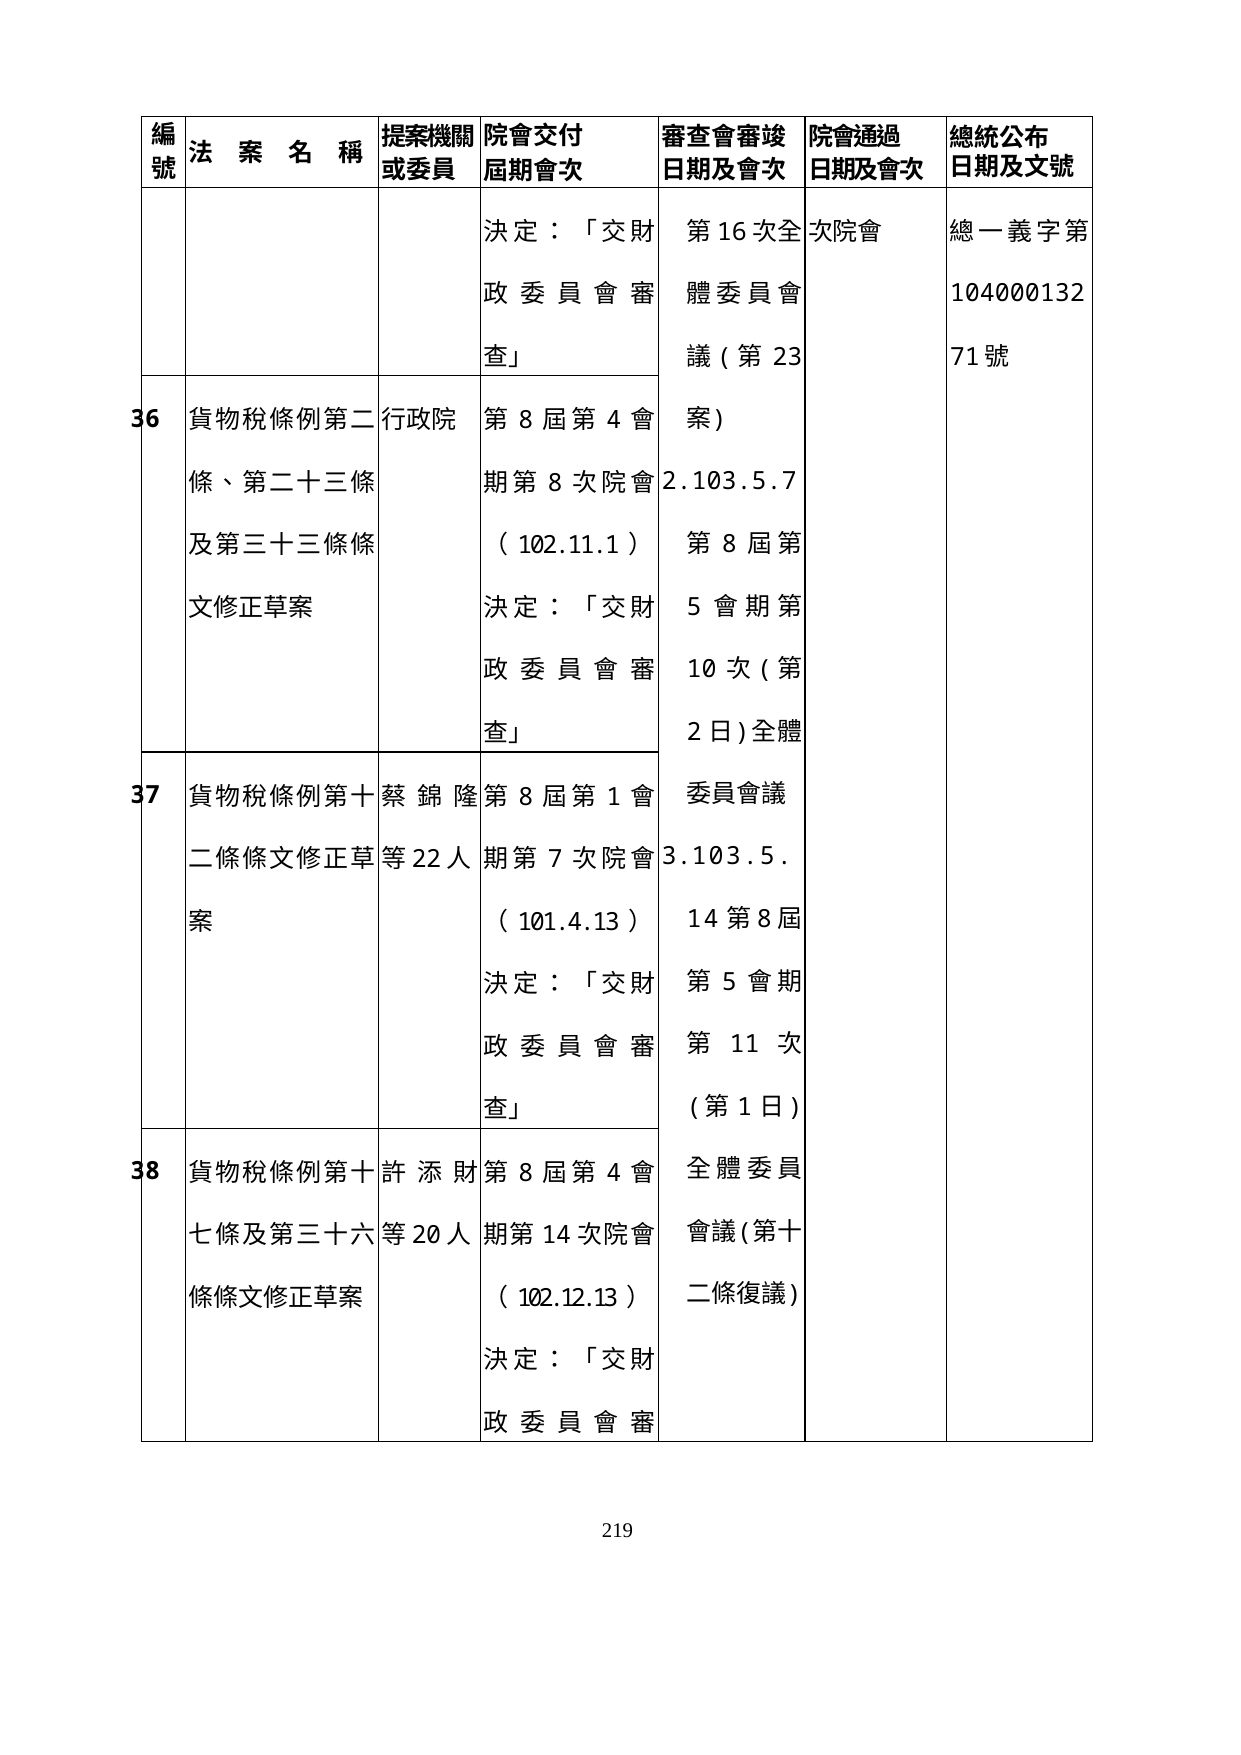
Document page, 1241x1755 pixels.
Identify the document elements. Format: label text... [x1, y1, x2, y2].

table_header 院會通過 日期及會次 [806, 117, 946, 187]
table_cell [142, 753, 185, 1127]
table_cell 第8屆第1會期第7次院會（101.4.13）決定：「交財政委員會審查」 [481, 753, 658, 1127]
table_cell [379, 188, 480, 375]
table_cell [142, 1129, 185, 1441]
table_cell 第8屆第4會期第8次院會（102.11.1）決定：「交財政委員會審查」 [481, 376, 658, 751]
table_header 總統公布 日期及文號 [947, 117, 1092, 187]
table_header 編號 [142, 117, 185, 187]
table_cell 第16次全體委員會議(第23 案) 2.103.5.7第8屆第5會期第10次(第2日)全體委員會議 3.103.5.14第8屆第5會期第11次(第1日)全體委員會議(第十二條復議) [659, 188, 804, 1441]
table_header 院會交付 屆期會次 [481, 117, 658, 187]
table_cell 貨物稅條例第十二條條文修正草案 [186, 753, 378, 1127]
table_cell 總一義字第10400013271號 [947, 188, 1092, 1441]
table_cell 第8屆第4會期第14次院會（102.12.13）決定：「交財政委員會審 [481, 1129, 658, 1441]
table_cell [186, 188, 378, 375]
table_cell 貨物稅條例第十七條及第三十六條條文修正草案 [186, 1129, 378, 1441]
table_header 法 案 名 稱 [186, 117, 378, 187]
table_header 審查會審竣 日期及會次 [659, 117, 804, 187]
table_cell [142, 188, 185, 375]
table_cell 行政院 [379, 376, 480, 751]
table_cell 決定：「交財政委員會審查」 [481, 188, 658, 375]
table_cell 次院會 [806, 188, 946, 1441]
table_cell [142, 376, 185, 751]
table_cell 蔡錦隆等22人 [379, 753, 480, 1127]
table_header 提案機關 或委員 [379, 117, 480, 187]
table_cell 貨物稅條例第二條、第二十三條及第三十三條條文修正草案 [186, 376, 378, 751]
table_cell 許添財等20人 [379, 1129, 480, 1441]
